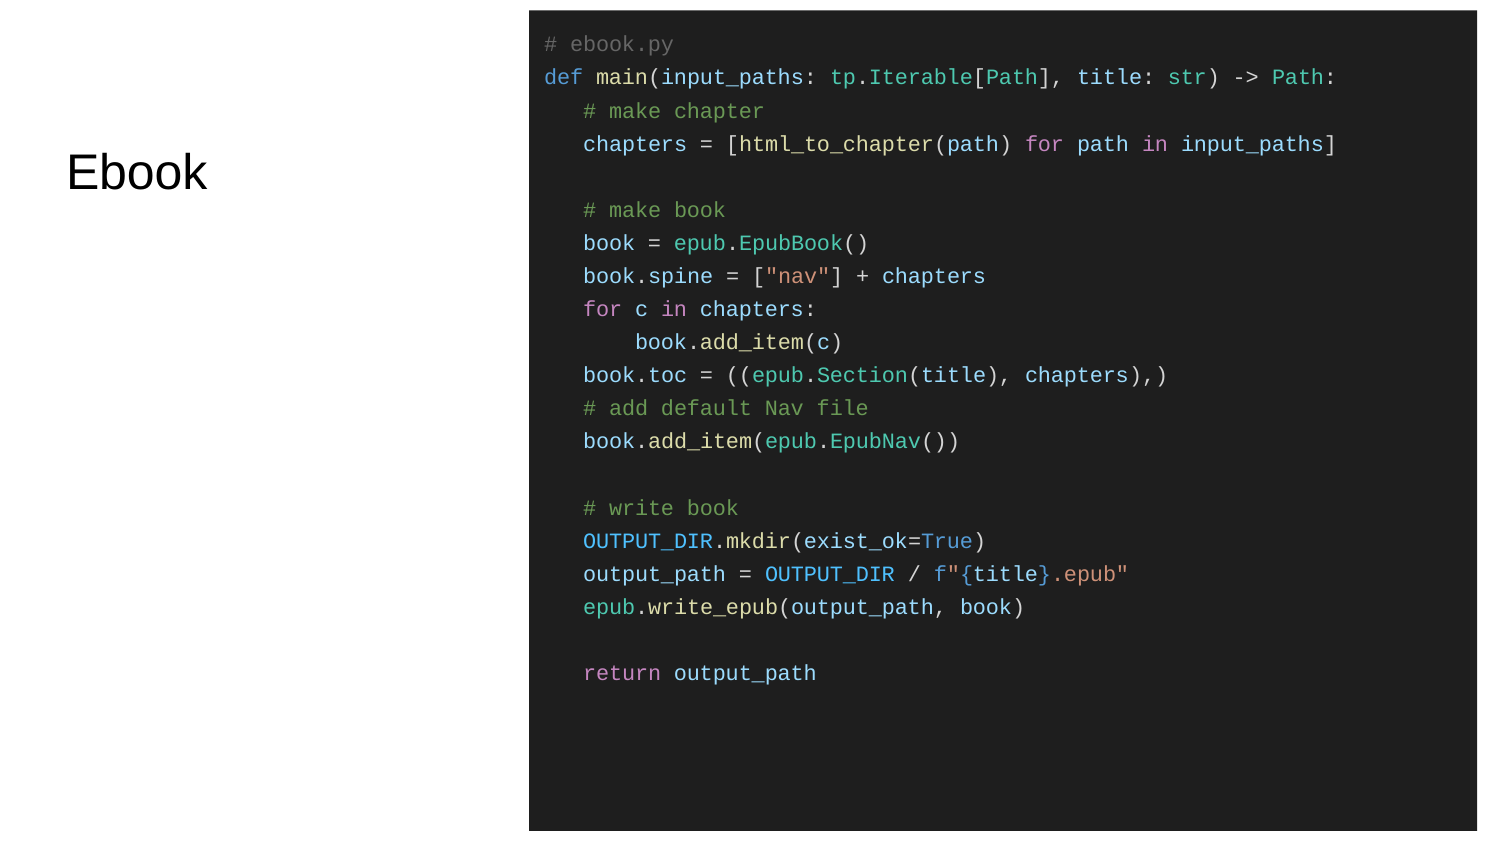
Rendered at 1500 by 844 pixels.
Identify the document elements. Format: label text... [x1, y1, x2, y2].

list # ebook.py def main(input_paths: tp.Iterable[Path], title: str) -> Path: # make chapter chapters = [html_to_chapter(path) for path in input_paths] # make book book = epub.EpubBook() book.spine = ["nav"] + chapters for c in chapters: book.add_item(c) book.toc = ((epub.Section(title), chapters),) # add default Nav file book.add_item(epub.EpubNav()) # write book OUTPUT_DIR.mkdir(exist_ok=True) output_path = OUTPUT_DIR / f"{title}.epub" epub.write_epub(output_path, book) return output_path [529, 10, 1478, 831]
title Ebook [51, 91, 512, 216]
